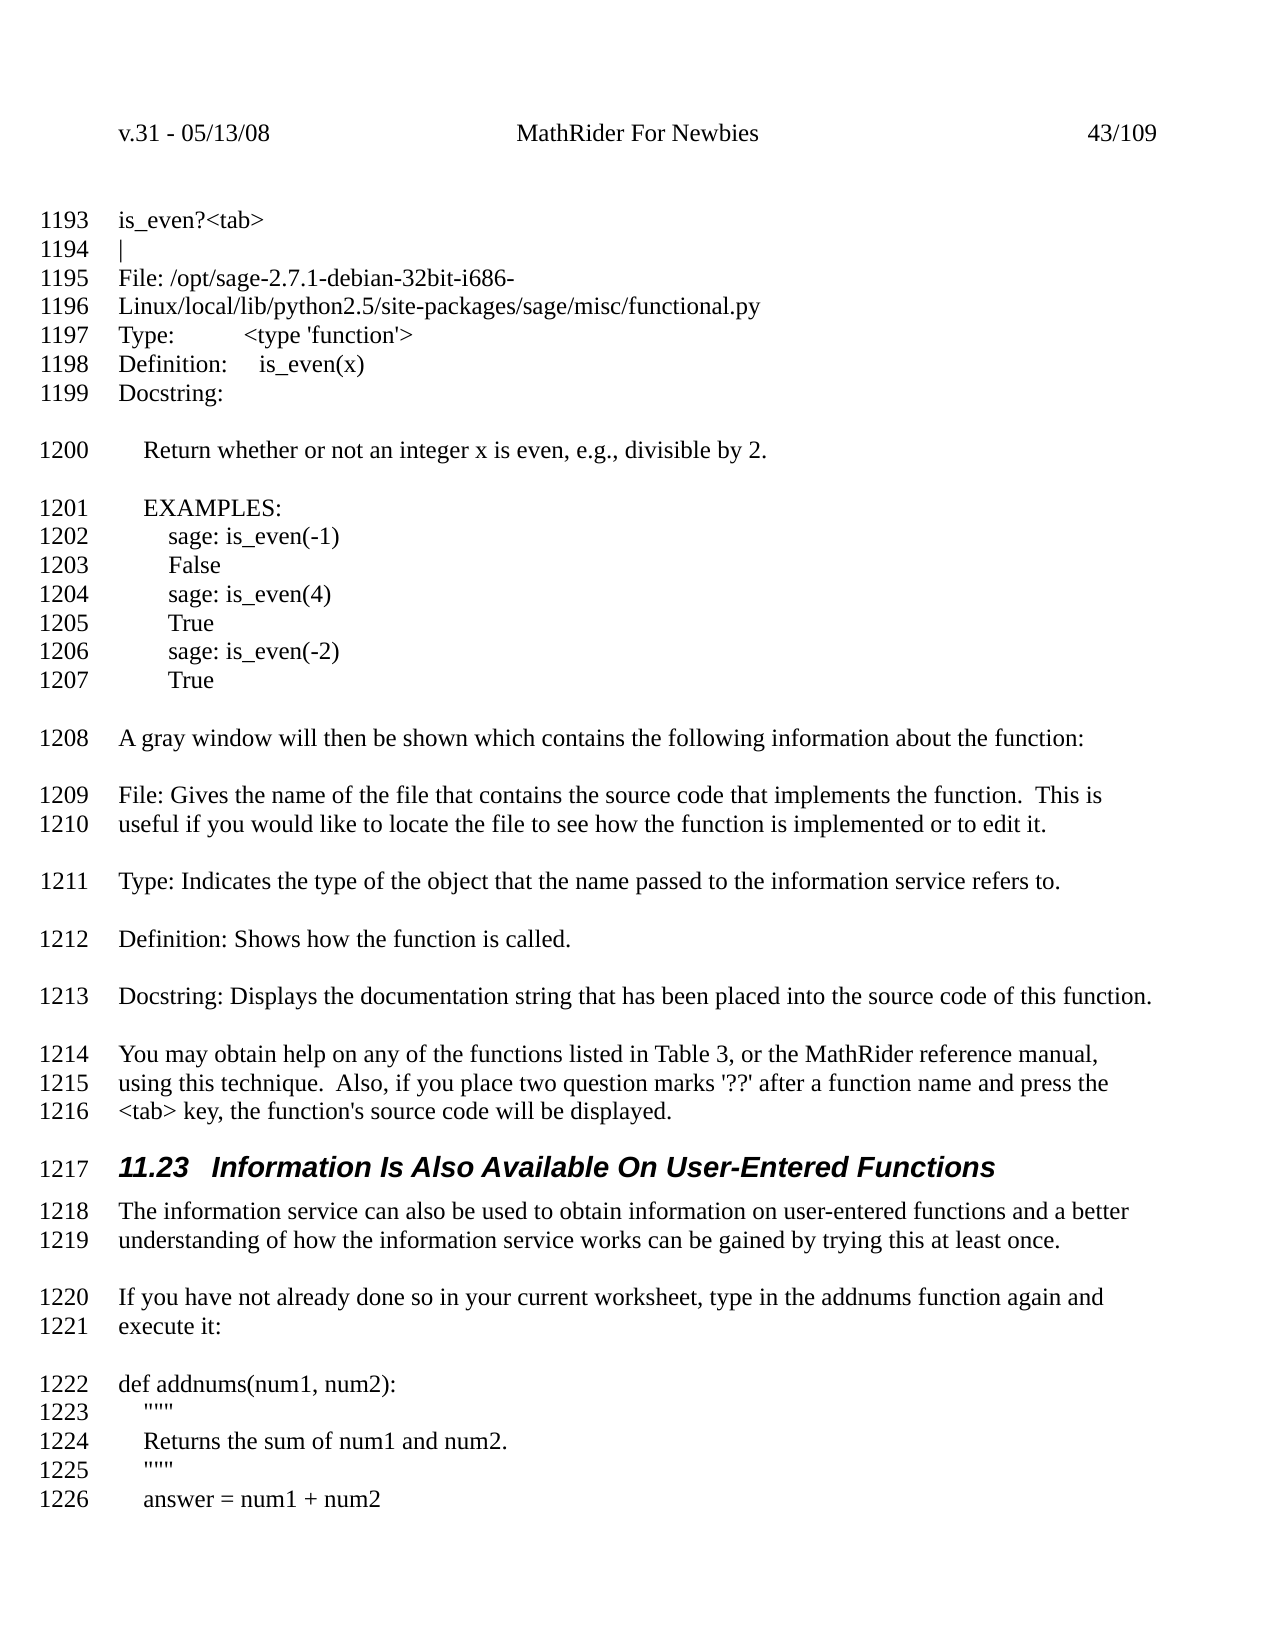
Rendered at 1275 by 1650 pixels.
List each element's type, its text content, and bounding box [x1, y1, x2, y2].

text Linux/local/lib/python2.5/site-packages/sage/misc/functional.py [118, 291, 1157, 320]
text Returns the sum of num1 and num2. [118, 1426, 1157, 1455]
text Return whether or not an integer x is even, e.g., divisible by 2. [118, 435, 1157, 464]
text sage: is_even(-1) [118, 521, 1157, 550]
text Definition: Shows how the function is called. [118, 924, 1157, 953]
text """ [118, 1455, 1157, 1484]
subtitle Information Is Also Available On User-Entered Functions [118, 1150, 1157, 1184]
text A gray window will then be shown which contains the following information about the function: [118, 723, 1157, 751]
text File: Gives the name of the file that contains the source code that implements the function. This is useful if you would like to locate the file to see how the function is implemented or to edit it. [118, 780, 1157, 838]
text """ [118, 1397, 1157, 1426]
text True [118, 608, 1157, 636]
text You may obtain help on any of the functions listed in Table 3, or the MathRider reference manual, using this technique. Also, if you place two question marks '??' after a function name and press the <tab> key, the function's source code will be displayed. [118, 1039, 1157, 1125]
text Docstring: [118, 378, 1157, 406]
text Type: Indicates the type of the object that the name passed to the information service refers to. [118, 866, 1157, 895]
text sage: is_even(-2) [118, 636, 1157, 665]
text Docstring: Displays the documentation string that has been placed into the source code of this function. [118, 981, 1157, 1010]
text is_even?<tab> [118, 205, 1157, 234]
text sage: is_even(4) [118, 579, 1157, 608]
text File: /opt/sage-2.7.1-debian-32bit-i686- [118, 263, 1157, 291]
text Definition: is_even(x) [118, 349, 1157, 378]
text Type: <type 'function'> [118, 320, 1157, 349]
text If you have not already done so in your current worksheet, type in the addnums function again and execute it: [118, 1282, 1157, 1340]
text False [118, 550, 1157, 579]
text def addnums(num1, num2): [118, 1369, 1157, 1397]
text answer = num1 + num2 [118, 1484, 1157, 1512]
text True [118, 665, 1157, 694]
text The information service can also be used to obtain information on user-entered functions and a better understanding of how the information service works can be gained by trying this at least once. [118, 1196, 1157, 1254]
text EXAMPLES: [118, 493, 1157, 521]
text | [118, 234, 1157, 263]
